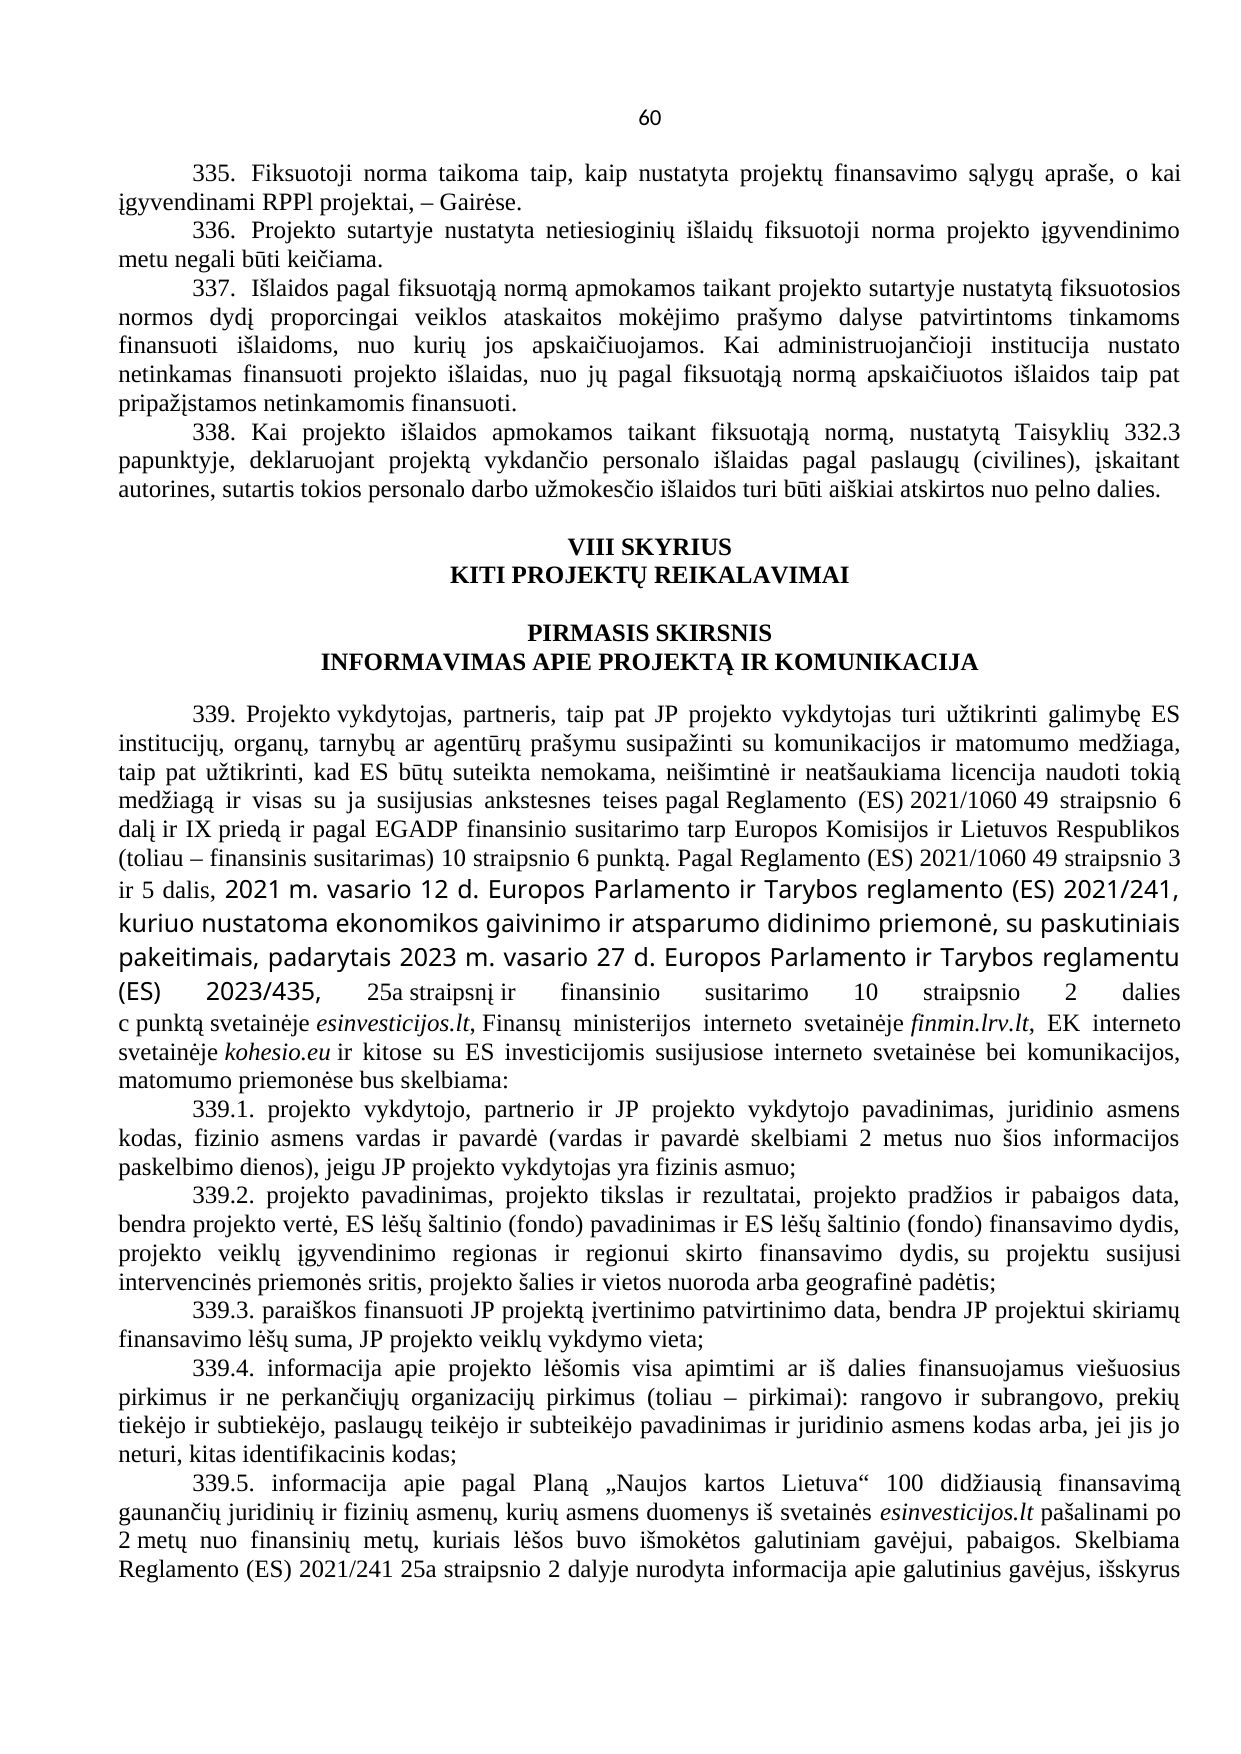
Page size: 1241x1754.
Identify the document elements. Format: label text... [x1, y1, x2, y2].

text 339.3. paraiškos finansuoti JP projektą įvertinimo patvirtinimo data, bendra JP projektui skiriamų finansavimo lėšų suma, JP projekto veiklų vykdymo vieta; [118, 1296, 1181, 1353]
text VIII SKYRIUS [118, 532, 1181, 560]
text 336. Projekto sutartyje nustatyta netiesioginių išlaidų fiksuotoji norma projekto įgyvendinimo metu negali būti keičiama. [118, 215, 1181, 273]
subtitle INFORMAVIMAS APIE PROJEKTĄ IR KOMUNIKACIJA [118, 647, 1181, 675]
text 339. Projekto vykdytojas, partneris, taip pat JP projekto vykdytojas turi užtikrinti galimybę ES institucijų, organų, tarnybų ar agentūrų prašymu susipažinti su komunikacijos ir matomumo medžiaga, taip pat užtikrinti, kad ES būtų suteikta nemokama, neišimtinė ir neatšaukiama licencija naudoti tokią medžiagą ir visas su ja susijusias ankstesnes teises pagal Reglamento (ES) 2021/1060 49 straipsnio 6 dalį ir IX priedą ir pagal EGADP finansinio susitarimo tarp Europos Komisijos ir Lietuvos Respublikos (toliau – finansinis susitarimas) 10 straipsnio 6 punktą. Pagal Reglamento (ES) 2021/1060 49 straipsnio 3 ir 5 dalis, 2021 m. vasario 12 d. Europos Parlamento ir Tarybos reglamento (ES) 2021/241, kuriuo nustatoma ekonomikos gaivinimo ir atsparumo didinimo priemonė, su paskutiniais pakeitimais, padarytais 2023 m. vasario 27 d. Europos Parlamento ir Tarybos reglamentu (ES) 2023/435, 25a straipsnį ir finansinio susitarimo 10 straipsnio 2 dalies c punktą svetainėje esinvesticijos.lt, Finansų ministerijos interneto svetainėje finmin.lrv.lt, EK interneto svetainėje kohesio.eu ir kitose su ES investicijomis susijusiose interneto svetainėse bei komunikacijos, matomumo priemonėse bus skelbiama: [118, 699, 1181, 1094]
subtitle PIRMASIS SKIRSNIS [118, 618, 1181, 647]
text 339.1. projekto vykdytojo, partnerio ir JP projekto vykdytojo pavadinimas, juridinio asmens kodas, fizinio asmens vardas ir pavardė (vardas ir pavardė skelbiami 2 metus nuo šios informacijos paskelbimo dienos), jeigu JP projekto vykdytojas yra fizinis asmuo; [118, 1094, 1181, 1181]
text KITI PROJEKTŲ REIKALAVIMAI [118, 560, 1181, 589]
text 339.2. projekto pavadinimas, projekto tikslas ir rezultatai, projekto pradžios ir pabaigos data, bendra projekto vertė, ES lėšų šaltinio (fondo) pavadinimas ir ES lėšų šaltinio (fondo) finansavimo dydis, projekto veiklų įgyvendinimo regionas ir regionui skirto finansavimo dydis, su projektu susijusi intervencinės priemonės sritis, projekto šalies ir vietos nuoroda arba geografinė padėtis; [118, 1181, 1181, 1296]
text 339.5. informacija apie pagal Planą „Naujos kartos Lietuva“ 100 didžiausią finansavimą gaunančių juridinių ir fizinių asmenų, kurių asmens duomenys iš svetainės esinvesticijos.lt pašalinami po 2 metų nuo finansinių metų, kuriais lėšos buvo išmokėtos galutiniam gavėjui, pabaigos. Skelbiama Reglamento (ES) 2021/241 25a straipsnio 2 dalyje nurodyta informacija apie galutinius gavėjus, išskyrus [118, 1468, 1181, 1583]
text 338. Kai projekto išlaidos apmokamos taikant fiksuotąją normą, nustatytą Taisyklių 332.3 papunktyje, deklaruojant projektą vykdančio personalo išlaidas pagal paslaugų (civilines), įskaitant autorines, sutartis tokios personalo darbo užmokesčio išlaidos turi būti aiškiai atskirtos nuo pelno dalies. [118, 417, 1181, 503]
text 339.4. informacija apie projekto lėšomis visa apimtimi ar iš dalies finansuojamus viešuosius pirkimus ir ne perkančiųjų organizacijų pirkimus (toliau – pirkimai): rangovo ir subrangovo, prekių tiekėjo ir subtiekėjo, paslaugų teikėjo ir subteikėjo pavadinimas ir juridinio asmens kodas arba, jei jis jo neturi, kitas identifikacinis kodas; [118, 1353, 1181, 1468]
text 335. Fiksuotoji norma taikoma taip, kaip nustatyta projektų finansavimo sąlygų apraše, o kai įgyvendinami RPPl projektai, – Gairėse. [118, 158, 1181, 215]
text 337. Išlaidos pagal fiksuotąją normą apmokamos taikant projekto sutartyje nustatytą fiksuotosios normos dydį proporcingai veiklos ataskaitos mokėjimo prašymo dalyse patvirtintoms tinkamoms finansuoti išlaidoms, nuo kurių jos apskaičiuojamos. Kai administruojančioji institucija nustato netinkamas finansuoti projekto išlaidas, nuo jų pagal fiksuotąją normą apskaičiuotos išlaidos taip pat pripažįstamos netinkamomis finansuoti. [118, 273, 1181, 417]
